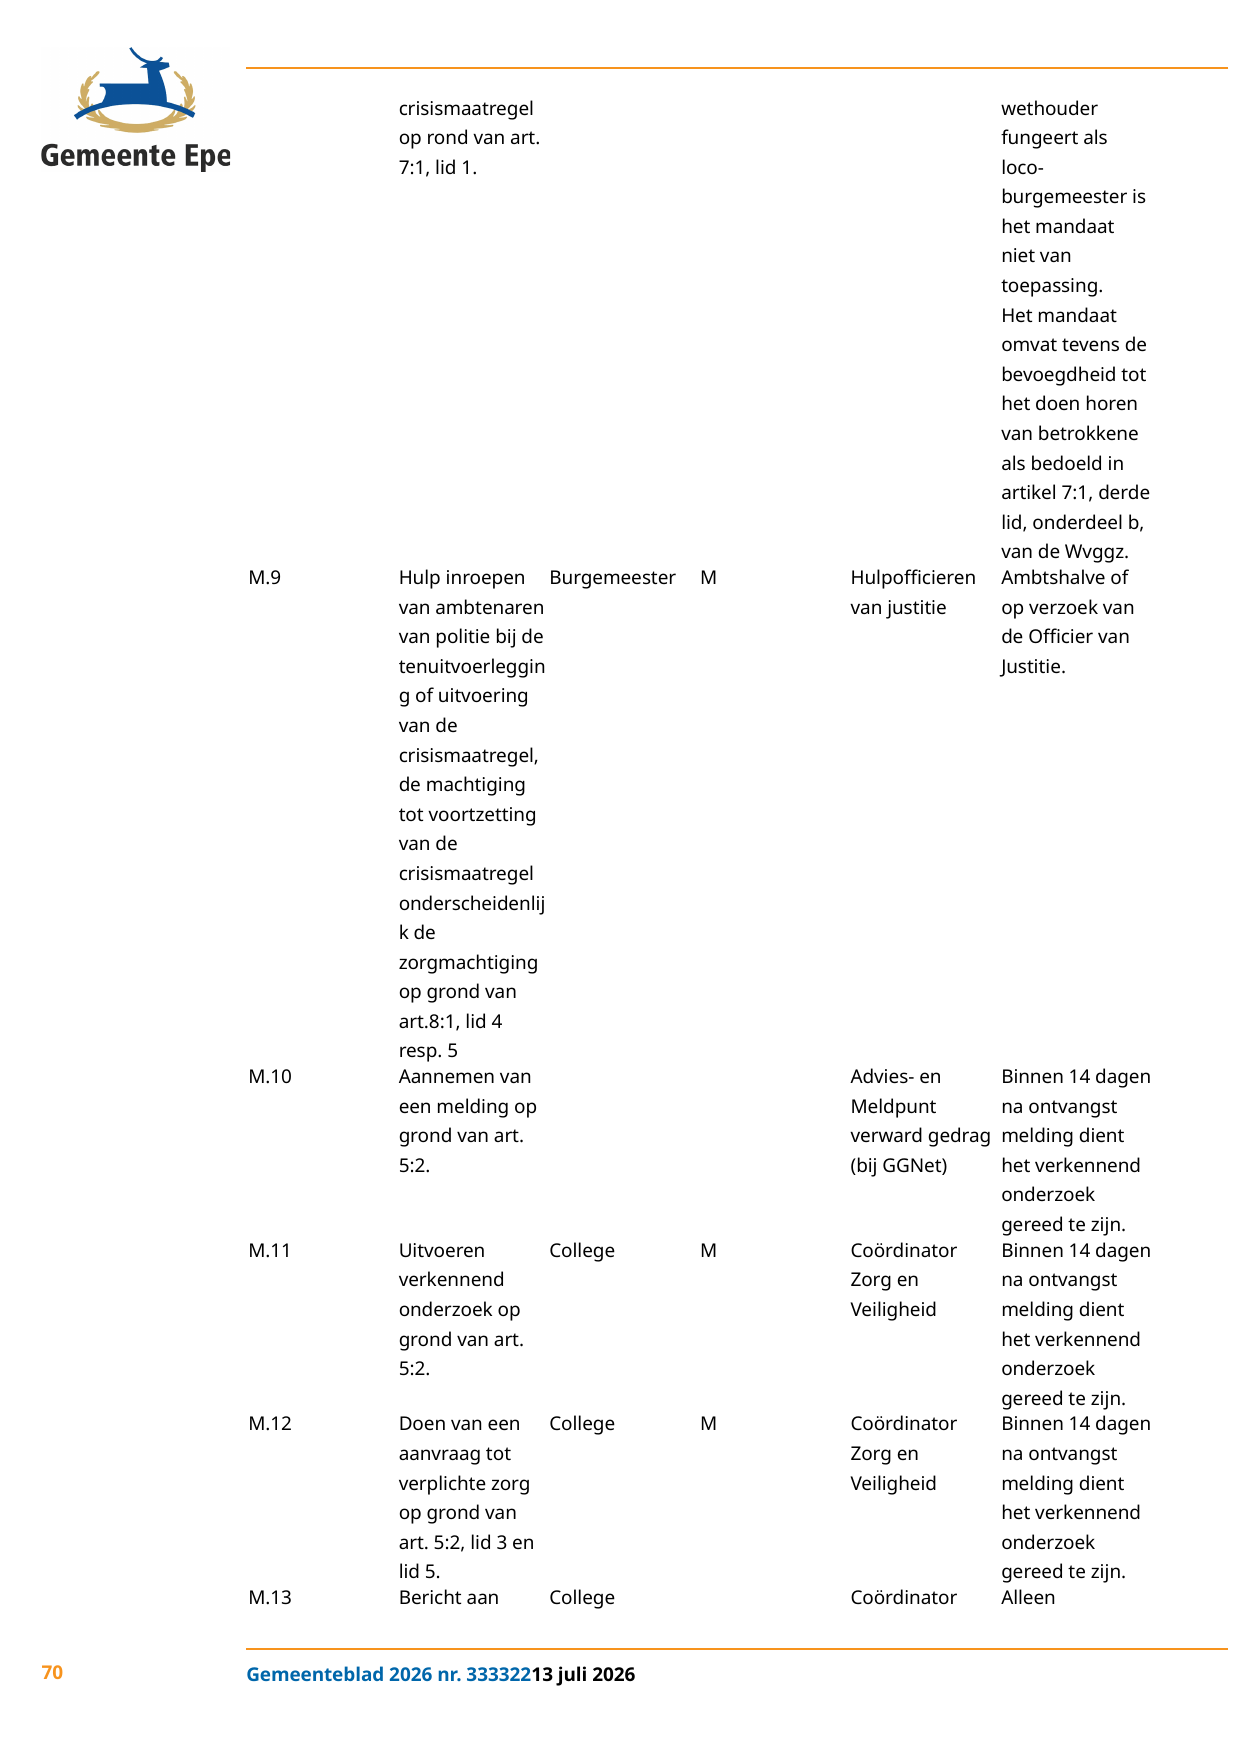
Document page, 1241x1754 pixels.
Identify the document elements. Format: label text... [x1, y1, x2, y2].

table_cell Bericht aan [399, 1584, 549, 1610]
table_cell Hulpofficieren van justitie [850, 564, 1001, 1063]
table_cell Aannemen van een melding op grond van art. 5:2. [399, 1063, 549, 1237]
table_cell Binnen 14 dagen na ontvangst melding dient het verkennend onderzoek gereed te zijn. [1001, 1237, 1152, 1411]
table_cell [549, 1063, 700, 1237]
table_cell M.9 [248, 564, 398, 1063]
table_cell [549, 95, 700, 564]
table_cell Binnen 14 dagen na ontvangst melding dient het verkennend onderzoek gereed te zijn. [1001, 1063, 1152, 1237]
table_cell [700, 95, 850, 564]
table_cell [700, 1063, 850, 1237]
table_cell College [549, 1584, 700, 1610]
table_cell [850, 95, 1001, 564]
table_cell Burgemeester [549, 564, 700, 1063]
table_cell Coördinator Zorg en Veiligheid [850, 1411, 1001, 1584]
table_cell wethouder fungeert als loco-burgemeester is het mandaat niet van toepassing. Het mandaat omvat tevens de bevoegdheid tot het doen horen van betrokkene als bedoeld in artikel 7:1, derde lid, onderdeel b, van de Wvggz. [1001, 95, 1152, 564]
table_cell Doen van een aanvraag tot verplichte zorg op grond van art. 5:2, lid 3 en lid 5. [399, 1411, 549, 1584]
table_cell Advies- en Meldpunt verward gedrag (bij GGNet) [850, 1063, 1001, 1237]
table_cell [248, 95, 398, 564]
picture [41, 47, 231, 172]
table_cell Alleen [1001, 1584, 1152, 1610]
table_cell M [700, 1237, 850, 1411]
table_cell M.13 [248, 1584, 398, 1610]
table_cell College [549, 1411, 700, 1584]
table_cell M.10 [248, 1063, 398, 1237]
table_cell crisismaatregel op rond van art. 7:1, lid 1. [399, 95, 549, 564]
table_cell Binnen 14 dagen na ontvangst melding dient het verkennend onderzoek gereed te zijn. [1001, 1411, 1152, 1584]
table_cell Ambtshalve of op verzoek van de Officier van Justitie. [1001, 564, 1152, 1063]
table_cell M [700, 1411, 850, 1584]
table_cell Hulp inroepen van ambtenaren van politie bij de tenuitvoerlegging of uitvoering van de crisismaatregel, de machtiging tot voortzetting van de crisismaatregel onderscheidenlijk de zorgmachtiging op grond van art.8:1, lid 4 resp. 5 [399, 564, 549, 1063]
table_cell M [700, 564, 850, 1063]
table_cell M.11 [248, 1237, 398, 1411]
table_cell Coördinator Zorg en Veiligheid [850, 1237, 1001, 1411]
table_cell Uitvoeren verkennend onderzoek op grond van art. 5:2. [399, 1237, 549, 1411]
table_cell M.12 [248, 1411, 398, 1584]
table_cell College [549, 1237, 700, 1411]
table_cell Coördinator [850, 1584, 1001, 1610]
table_cell [700, 1584, 850, 1610]
